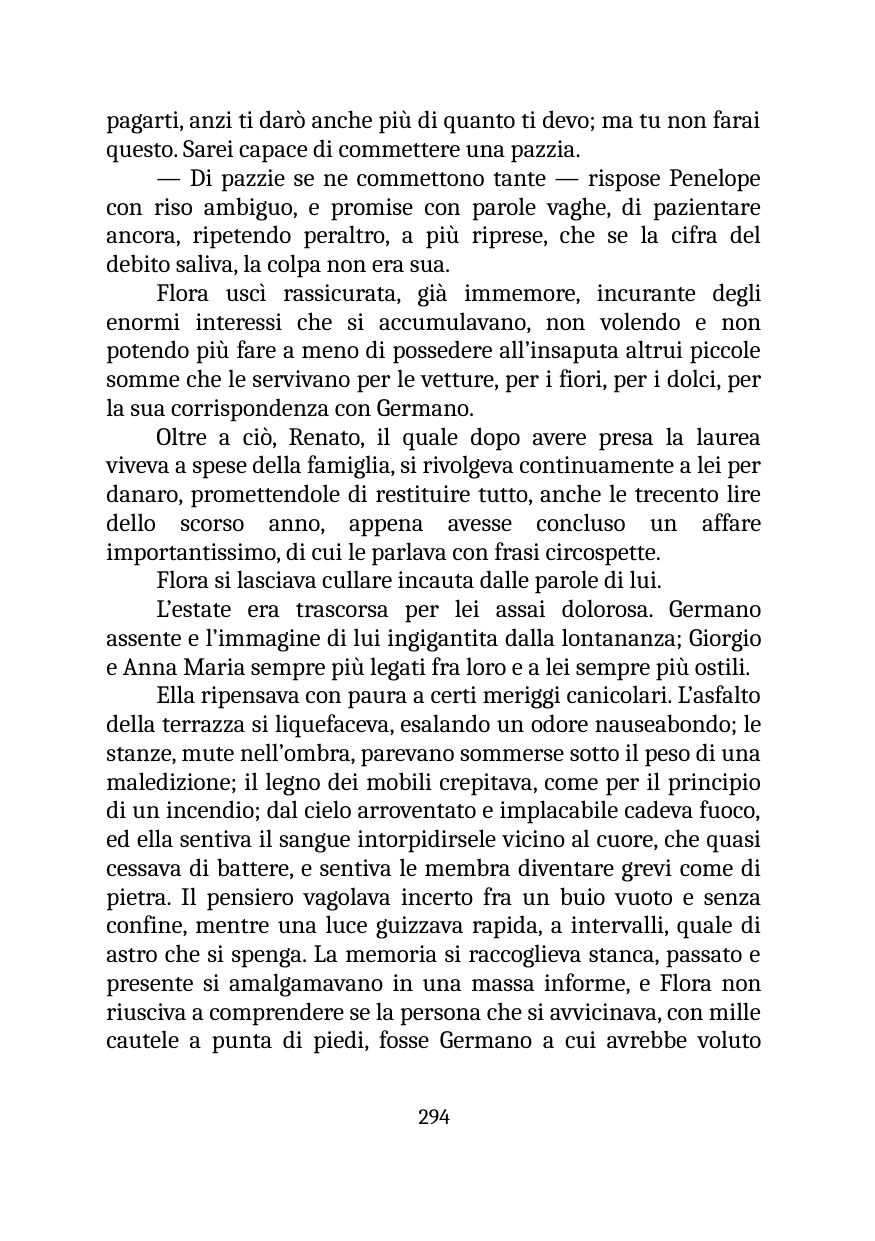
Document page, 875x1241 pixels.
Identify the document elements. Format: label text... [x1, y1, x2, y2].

text Flora si lasciava cullare incauta dalle parole di lui. [106, 566, 762, 595]
text pagarti, anzi ti darò anche più di quanto ti devo; ma tu non farai questo. Sarei capace di commettere una pazzia. [106, 106, 762, 164]
text Ella ripensava con paura a certi meriggi canicolari. L’asfalto della terrazza si liquefaceva, esalando un odore nauseabondo; le stanze, mute nell’ombra, parevano sommerse sotto il peso di una maledizione; il legno dei mobili crepitava, come per il principio di un incendio; dal cielo arroventato e implacabile cadeva fuoco, ed ella sentiva il sangue intorpidirsele vicino al cuore, che quasi cessava di battere, e sentiva le membra diventare grevi come di pietra. Il pensiero vagolava incerto fra un buio vuoto e senza confine, mentre una luce guizzava rapida, a intervalli, quale di astro che si spenga. La memoria si raccoglieva stanca, passato e presente si amalgamavano in una massa informe, e Flora non riusciva a comprendere se la persona che si avvicinava, con mille cautele a punta di piedi, fosse Germano a cui avrebbe voluto [106, 681, 762, 1055]
text Oltre a ciò, Renato, il quale dopo avere presa la laurea viveva a spese della famiglia, si rivolgeva continuamente a lei per danaro, promettendole di restituire tutto, anche le trecento lire dello scorso anno, appena avesse concluso un affare importantissimo, di cui le parlava con frasi circospette. [106, 422, 762, 566]
text — Di pazzie se ne commettono tante — rispose Penelope con riso ambiguo, e promise con parole vaghe, di pazientare ancora, ripetendo peraltro, a più riprese, che se la cifra del debito saliva, la colpa non era sua. [106, 164, 762, 279]
text L’estate era trascorsa per lei assai dolorosa. Germano assente e l’immagine di lui ingigantita dalla lontananza; Giorgio e Anna Maria sempre più legati fra loro e a lei sempre più ostili. [106, 595, 762, 681]
text Flora uscì rassicurata, già immemore, incurante degli enormi interessi che si accumulavano, non volendo e non potendo più fare a meno di possedere all’insaputa altrui piccole somme che le servivano per le vetture, per i fiori, per i dolci, per la sua corrispondenza con Germano. [106, 279, 762, 422]
